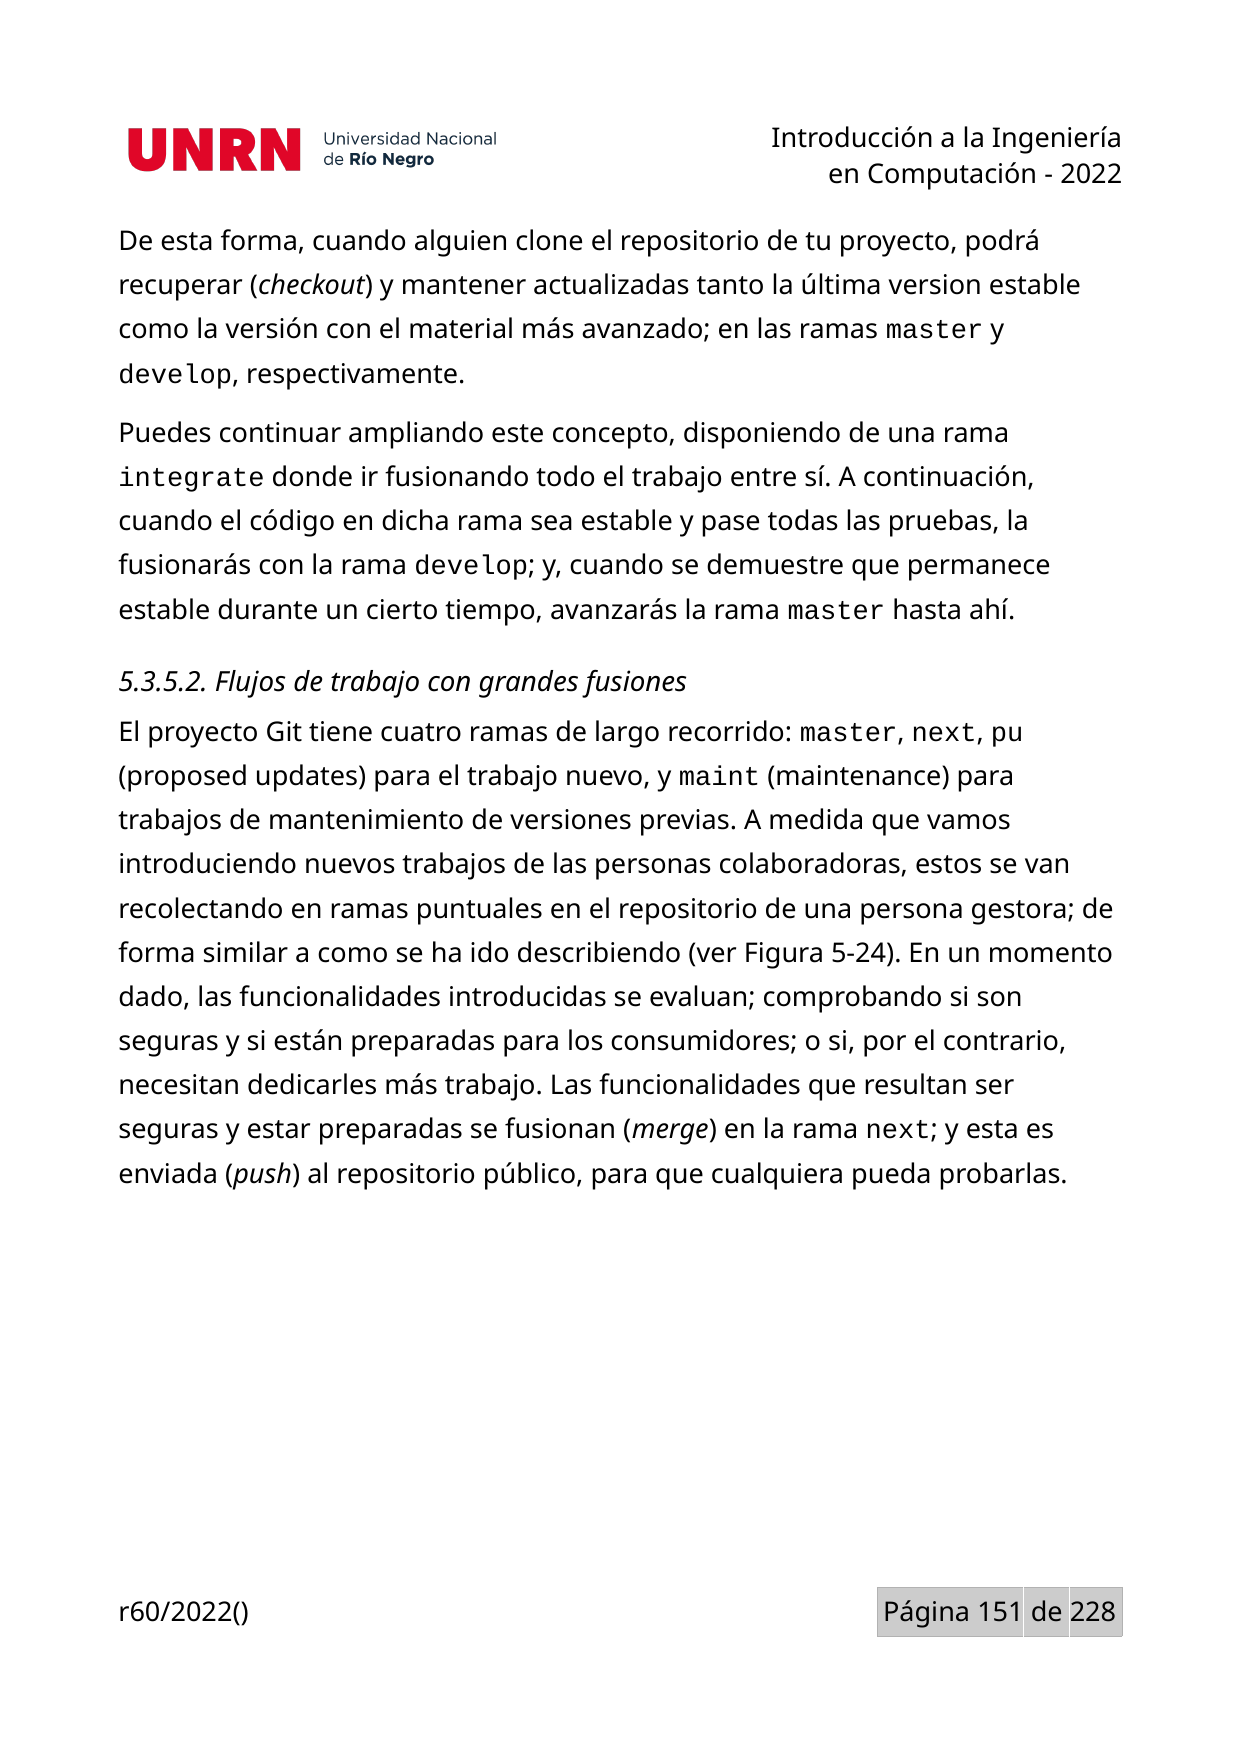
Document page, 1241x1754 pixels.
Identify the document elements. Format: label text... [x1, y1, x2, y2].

text El proyecto Git tiene cuatro ramas de largo recorrido: master, next, pu (proposed updates) para el trabajo nuevo, y maint (maintenance) para trabajos de mantenimiento de versiones previas. A medida que vamos introduciendo nuevos trabajos de las personas colaboradoras, estos se van recolectando en ramas puntuales en el repositorio de una persona gestora; de forma similar a como se ha ido describiendo (ver Figura 5-24). En un momento dado, las funcionalidades introducidas se evaluan; comprobando si son seguras y si están preparadas para los consumidores; o si, por el contrario, necesitan dedicarles más trabajo. Las funcionalidades que resultan ser seguras y estar preparadas se fusionan (merge) en la rama next; y esta es enviada (push) al repositorio público, para que cualquiera pueda probarlas. [118, 712, 1122, 1191]
picture [118, 118, 505, 180]
subtitle 5.3.5.2. Flujos de trabajo con grandes fusiones [118, 662, 1122, 699]
text De esta forma, cuando alguien clone el repositorio de tu proyecto, podrá recuperar (checkout) y mantener actualizadas tanto la última version estable como la versión con el material más avanzado; en las ramas master y develop, respectivamente. [118, 221, 1122, 391]
text Puedes continuar ampliando este concepto, disponiendo de una rama integrate donde ir fusionando todo el trabajo entre sí. A continuación, cuando el código en dicha rama sea estable y pase todas las pruebas, la fusionarás con la rama develop; y, cuando se demuestre que permanece estable durante un cierto tiempo, avanzarás la rama master hasta ahí. [118, 413, 1122, 627]
